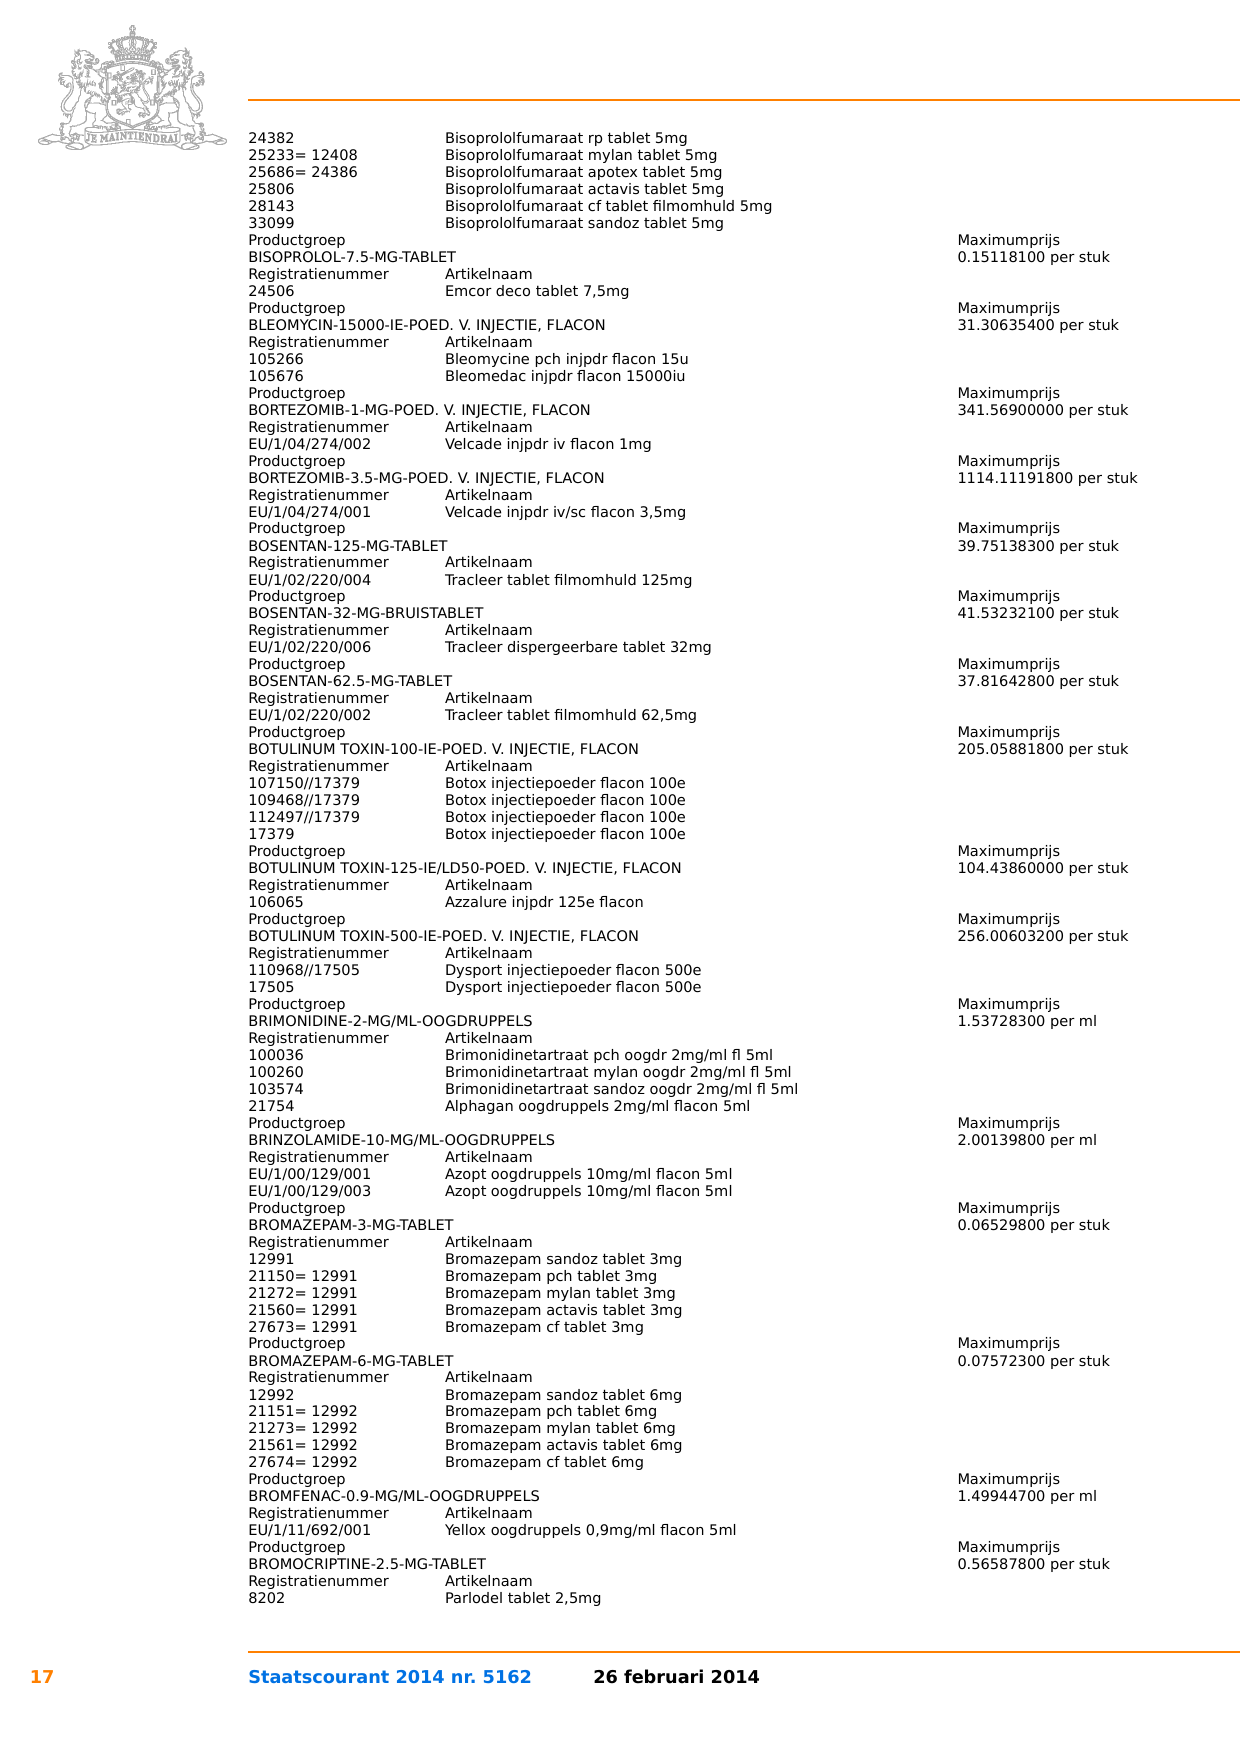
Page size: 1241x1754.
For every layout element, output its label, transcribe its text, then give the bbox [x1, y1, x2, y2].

table_cell [439, 996, 951, 1013]
table_cell Maximumprijs [951, 656, 1163, 673]
table_cell [951, 1166, 1163, 1183]
table_cell 21560= 12991 [248, 1301, 439, 1318]
table_cell [951, 979, 1163, 996]
table_cell Registratienummer [248, 1234, 439, 1251]
table_cell [951, 1251, 1163, 1267]
table_cell Productgroep [248, 588, 439, 605]
table_cell Bromazepam pch tablet 3mg [439, 1268, 951, 1284]
table_cell Registratienummer [248, 1573, 439, 1590]
table_cell Productgroep [248, 385, 439, 402]
table_cell Productgroep [248, 520, 439, 537]
table_cell [951, 1403, 1163, 1420]
table_cell Productgroep [248, 1115, 439, 1132]
table_cell 21561= 12992 [248, 1437, 439, 1454]
table_cell Botox injectiepoeder flacon 100e [439, 809, 951, 826]
table_cell [951, 894, 1163, 911]
table_cell Botox injectiepoeder flacon 100e [439, 826, 951, 843]
table_cell Artikelnaam [439, 758, 951, 775]
table_cell 25686= 24386 [248, 164, 439, 181]
table_cell [951, 181, 1163, 198]
table_cell [951, 1149, 1163, 1166]
table_cell Registratienummer [248, 1505, 439, 1522]
table_cell [951, 266, 1163, 283]
table_cell Artikelnaam [439, 622, 951, 639]
table_cell 37.81642800 per stuk [951, 673, 1163, 690]
table_cell Artikelnaam [439, 1573, 951, 1590]
table_cell Velcade injpdr iv/sc flacon 3,5mg [439, 504, 951, 520]
table_cell Maximumprijs [951, 1471, 1163, 1488]
table_cell [951, 1590, 1163, 1607]
table_cell EU/1/02/220/004 [248, 571, 439, 588]
table_cell Bleomycine pch injpdr flacon 15u [439, 351, 951, 368]
table_cell [951, 198, 1163, 215]
table_cell 110968//17505 [248, 962, 439, 979]
table_cell [951, 164, 1163, 181]
table_cell Parlodel tablet 2,5mg [439, 1590, 951, 1607]
table_cell 256.00603200 per stuk [951, 928, 1163, 945]
table_cell Artikelnaam [439, 554, 951, 571]
table_cell 21754 [248, 1098, 439, 1115]
table_cell Productgroep [248, 656, 439, 673]
table_cell Maximumprijs [951, 588, 1163, 605]
table_cell [439, 232, 951, 249]
table_cell 100260 [248, 1064, 439, 1081]
table_cell 341.56900000 per stuk [951, 402, 1163, 418]
table_cell Azopt oogdruppels 10mg/ml flacon 5ml [439, 1166, 951, 1183]
table_cell 106065 [248, 894, 439, 911]
table_cell Maximumprijs [951, 520, 1163, 537]
table_cell Artikelnaam [439, 1149, 951, 1166]
table_cell 25233= 12408 [248, 147, 439, 164]
table_cell Dysport injectiepoeder flacon 500e [439, 979, 951, 996]
table_cell [951, 571, 1163, 588]
table_cell 31.30635400 per stuk [951, 317, 1163, 334]
table_cell 104.43860000 per stuk [951, 860, 1163, 877]
table_cell [439, 1539, 951, 1556]
table_cell Productgroep [248, 232, 439, 249]
table_cell [951, 877, 1163, 894]
table_cell 0.56587800 per stuk [951, 1556, 1163, 1573]
table_cell EU/1/04/274/001 [248, 504, 439, 520]
table_cell [439, 1471, 951, 1488]
table_cell Botox injectiepoeder flacon 100e [439, 775, 951, 792]
table_cell Productgroep [248, 1200, 439, 1217]
table_cell BROMOCRIPTINE-2.5-MG-TABLET [248, 1556, 951, 1573]
table_cell BRIMONIDINE-2-MG/ML-OOGDRUPPELS [248, 1013, 951, 1030]
table_cell BOTULINUM TOXIN-125-IE/LD50-POED. V. INJECTIE, FLACON [248, 860, 951, 877]
table_cell Productgroep [248, 996, 439, 1013]
table_cell 0.07572300 per stuk [951, 1353, 1163, 1369]
table_cell 1.49944700 per ml [951, 1488, 1163, 1505]
table_cell [951, 215, 1163, 232]
table_cell Bromazepam actavis tablet 6mg [439, 1437, 951, 1454]
table_cell [951, 758, 1163, 775]
table_cell Registratienummer [248, 758, 439, 775]
table_cell 21272= 12991 [248, 1285, 439, 1301]
table_cell [951, 775, 1163, 792]
table_cell Maximumprijs [951, 1335, 1163, 1352]
table_cell Registratienummer [248, 334, 439, 351]
table_cell 1.53728300 per ml [951, 1013, 1163, 1030]
table_cell 12991 [248, 1251, 439, 1267]
table_cell EU/1/02/220/002 [248, 707, 439, 724]
table_cell 103574 [248, 1081, 439, 1098]
table_cell [951, 1319, 1163, 1335]
table_cell Tracleer tablet filmomhuld 62,5mg [439, 707, 951, 724]
table_cell BLEOMYCIN-15000-IE-POED. V. INJECTIE, FLACON [248, 317, 951, 334]
table_cell [951, 1064, 1163, 1081]
table_cell [439, 724, 951, 741]
table_cell [439, 300, 951, 317]
table_cell 24506 [248, 283, 439, 300]
table_cell 109468//17379 [248, 792, 439, 809]
table_cell [951, 1098, 1163, 1115]
table_cell [951, 639, 1163, 656]
table_cell [951, 1369, 1163, 1386]
table_cell 107150//17379 [248, 775, 439, 792]
table_cell 205.05881800 per stuk [951, 741, 1163, 758]
table_cell Bromazepam sandoz tablet 3mg [439, 1251, 951, 1267]
table_cell [439, 911, 951, 928]
table_cell BOSENTAN-62.5-MG-TABLET [248, 673, 951, 690]
table_cell Bisoprololfumaraat cf tablet filmomhuld 5mg [439, 198, 951, 215]
table_cell Bromazepam cf tablet 3mg [439, 1319, 951, 1335]
table_cell Yellox oogdruppels 0,9mg/ml flacon 5ml [439, 1522, 951, 1539]
table_cell Botox injectiepoeder flacon 100e [439, 792, 951, 809]
table_cell [951, 1234, 1163, 1251]
table_cell Bisoprololfumaraat rp tablet 5mg [439, 130, 951, 147]
table_cell Maximumprijs [951, 1115, 1163, 1132]
table_cell Bleomedac injpdr flacon 15000iu [439, 368, 951, 384]
table_cell [951, 130, 1163, 147]
table_cell Artikelnaam [439, 690, 951, 707]
table_cell [951, 334, 1163, 351]
table_cell Productgroep [248, 1471, 439, 1488]
table_cell Bromazepam sandoz tablet 6mg [439, 1386, 951, 1403]
table_cell BROMFENAC-0.9-MG/ML-OOGDRUPPELS [248, 1488, 951, 1505]
table_cell Dysport injectiepoeder flacon 500e [439, 962, 951, 979]
table_cell [951, 283, 1163, 300]
table_cell Bisoprololfumaraat actavis tablet 5mg [439, 181, 951, 198]
table_cell Artikelnaam [439, 1030, 951, 1047]
table_cell Maximumprijs [951, 911, 1163, 928]
table_cell [951, 1386, 1163, 1403]
table_cell EU/1/00/129/001 [248, 1166, 439, 1183]
table_cell Artikelnaam [439, 945, 951, 962]
table_cell Maximumprijs [951, 453, 1163, 469]
table_cell Artikelnaam [439, 266, 951, 283]
table_cell Productgroep [248, 911, 439, 928]
table_cell Bromazepam mylan tablet 6mg [439, 1420, 951, 1437]
table_cell BORTEZOMIB-3.5-MG-POED. V. INJECTIE, FLACON [248, 470, 951, 486]
table_cell 0.15118100 per stuk [951, 249, 1163, 266]
table_cell [951, 707, 1163, 724]
table_cell 28143 [248, 198, 439, 215]
table_cell Productgroep [248, 453, 439, 469]
table_cell 41.53232100 per stuk [951, 605, 1163, 622]
table_cell Registratienummer [248, 945, 439, 962]
table_cell [951, 554, 1163, 571]
table_cell 33099 [248, 215, 439, 232]
table_cell Brimonidinetartraat sandoz oogdr 2mg/ml fl 5ml [439, 1081, 951, 1098]
table_cell Productgroep [248, 1539, 439, 1556]
table_cell 0.06529800 per stuk [951, 1217, 1163, 1233]
table_cell Artikelnaam [439, 486, 951, 503]
table_cell Brimonidinetartraat pch oogdr 2mg/ml fl 5ml [439, 1047, 951, 1064]
table_cell [951, 1573, 1163, 1590]
table_cell BOTULINUM TOXIN-500-IE-POED. V. INJECTIE, FLACON [248, 928, 951, 945]
table_cell Maximumprijs [951, 300, 1163, 317]
table_cell BOTULINUM TOXIN-100-IE-POED. V. INJECTIE, FLACON [248, 741, 951, 758]
table_cell [951, 368, 1163, 384]
table_cell Artikelnaam [439, 1505, 951, 1522]
table_cell [951, 1047, 1163, 1064]
table_cell 105676 [248, 368, 439, 384]
table_cell BROMAZEPAM-3-MG-TABLET [248, 1217, 951, 1233]
table_cell 21150= 12991 [248, 1268, 439, 1284]
table_cell Maximumprijs [951, 232, 1163, 249]
table_cell [439, 1200, 951, 1217]
table_cell Bromazepam mylan tablet 3mg [439, 1285, 951, 1301]
table_cell Artikelnaam [439, 334, 951, 351]
table_cell Maximumprijs [951, 843, 1163, 860]
table_cell [951, 504, 1163, 520]
table_cell [439, 453, 951, 469]
table_cell Bromazepam cf tablet 6mg [439, 1454, 951, 1471]
table_cell Productgroep [248, 1335, 439, 1352]
table_cell [951, 419, 1163, 436]
table_cell Registratienummer [248, 1369, 439, 1386]
table_cell 112497//17379 [248, 809, 439, 826]
table_cell [951, 945, 1163, 962]
table_cell [951, 1268, 1163, 1284]
table_cell Registratienummer [248, 622, 439, 639]
table_cell 24382 [248, 130, 439, 147]
table_cell Productgroep [248, 300, 439, 317]
table_cell [439, 843, 951, 860]
table_cell 21151= 12992 [248, 1403, 439, 1420]
table_cell [439, 385, 951, 402]
table_cell [439, 656, 951, 673]
table_cell 105266 [248, 351, 439, 368]
table_cell BROMAZEPAM-6-MG-TABLET [248, 1353, 951, 1369]
table_cell [951, 690, 1163, 707]
table_cell [951, 792, 1163, 809]
table_cell Brimonidinetartraat mylan oogdr 2mg/ml fl 5ml [439, 1064, 951, 1081]
table_cell Velcade injpdr iv flacon 1mg [439, 436, 951, 452]
table_cell Registratienummer [248, 690, 439, 707]
table_cell 39.75138300 per stuk [951, 538, 1163, 554]
table_cell BRINZOLAMIDE-10-MG/ML-OOGDRUPPELS [248, 1132, 951, 1149]
table_cell EU/1/00/129/003 [248, 1183, 439, 1199]
table_cell 2.00139800 per ml [951, 1132, 1163, 1149]
table_cell Maximumprijs [951, 385, 1163, 402]
table_cell [951, 826, 1163, 843]
table_cell Maximumprijs [951, 1539, 1163, 1556]
table_cell Registratienummer [248, 266, 439, 283]
table_cell 8202 [248, 1590, 439, 1607]
table_cell BOSENTAN-32-MG-BRUISTABLET [248, 605, 951, 622]
table_cell [439, 520, 951, 537]
table_cell EU/1/04/274/002 [248, 436, 439, 452]
table_cell [951, 809, 1163, 826]
table_cell Artikelnaam [439, 419, 951, 436]
table_cell [951, 486, 1163, 503]
table_cell 12992 [248, 1386, 439, 1403]
table_cell Bisoprololfumaraat mylan tablet 5mg [439, 147, 951, 164]
table_cell 100036 [248, 1047, 439, 1064]
table_cell Registratienummer [248, 1149, 439, 1166]
table_cell Azzalure injpdr 125e flacon [439, 894, 951, 911]
table_cell Bromazepam actavis tablet 3mg [439, 1301, 951, 1318]
table_cell Registratienummer [248, 486, 439, 503]
picture [38, 25, 227, 150]
table_cell [951, 1420, 1163, 1437]
table_cell Emcor deco tablet 7,5mg [439, 283, 951, 300]
table_cell BOSENTAN-125-MG-TABLET [248, 538, 951, 554]
table_cell 17379 [248, 826, 439, 843]
table_cell Maximumprijs [951, 1200, 1163, 1217]
table_cell Productgroep [248, 843, 439, 860]
table_cell Maximumprijs [951, 996, 1163, 1013]
table_cell [951, 1454, 1163, 1471]
table_cell 21273= 12992 [248, 1420, 439, 1437]
table_cell [439, 588, 951, 605]
table_cell 1114.11191800 per stuk [951, 470, 1163, 486]
table_cell 25806 [248, 181, 439, 198]
table_cell Artikelnaam [439, 877, 951, 894]
table_cell EU/1/02/220/006 [248, 639, 439, 656]
table_cell BISOPROLOL-7.5-MG-TABLET [248, 249, 951, 266]
table_cell [951, 351, 1163, 368]
table_cell [951, 1183, 1163, 1199]
table_cell [439, 1115, 951, 1132]
table_cell [951, 1437, 1163, 1454]
table_cell [951, 962, 1163, 979]
table_cell 27673= 12991 [248, 1319, 439, 1335]
table_cell Registratienummer [248, 1030, 439, 1047]
table_cell Productgroep [248, 724, 439, 741]
table_cell Tracleer dispergeerbare tablet 32mg [439, 639, 951, 656]
table_cell Bisoprololfumaraat apotex tablet 5mg [439, 164, 951, 181]
table_cell [439, 1335, 951, 1352]
table_cell EU/1/11/692/001 [248, 1522, 439, 1539]
table_cell Registratienummer [248, 419, 439, 436]
table_cell Tracleer tablet filmomhuld 125mg [439, 571, 951, 588]
table_cell [951, 1081, 1163, 1098]
table_cell Bisoprololfumaraat sandoz tablet 5mg [439, 215, 951, 232]
table_cell [951, 147, 1163, 164]
table_cell [951, 1522, 1163, 1539]
table_cell [951, 1301, 1163, 1318]
table_cell 27674= 12992 [248, 1454, 439, 1471]
table_cell [951, 436, 1163, 452]
table_cell Maximumprijs [951, 724, 1163, 741]
table_cell [951, 1505, 1163, 1522]
table_cell Azopt oogdruppels 10mg/ml flacon 5ml [439, 1183, 951, 1199]
table_cell Artikelnaam [439, 1234, 951, 1251]
table_cell BORTEZOMIB-1-MG-POED. V. INJECTIE, FLACON [248, 402, 951, 418]
table_cell Registratienummer [248, 877, 439, 894]
table_cell 17505 [248, 979, 439, 996]
table_cell Registratienummer [248, 554, 439, 571]
table_cell [951, 1030, 1163, 1047]
table_cell Bromazepam pch tablet 6mg [439, 1403, 951, 1420]
table_cell [951, 1285, 1163, 1301]
table_cell Artikelnaam [439, 1369, 951, 1386]
table_cell Alphagan oogdruppels 2mg/ml flacon 5ml [439, 1098, 951, 1115]
table_cell [951, 622, 1163, 639]
